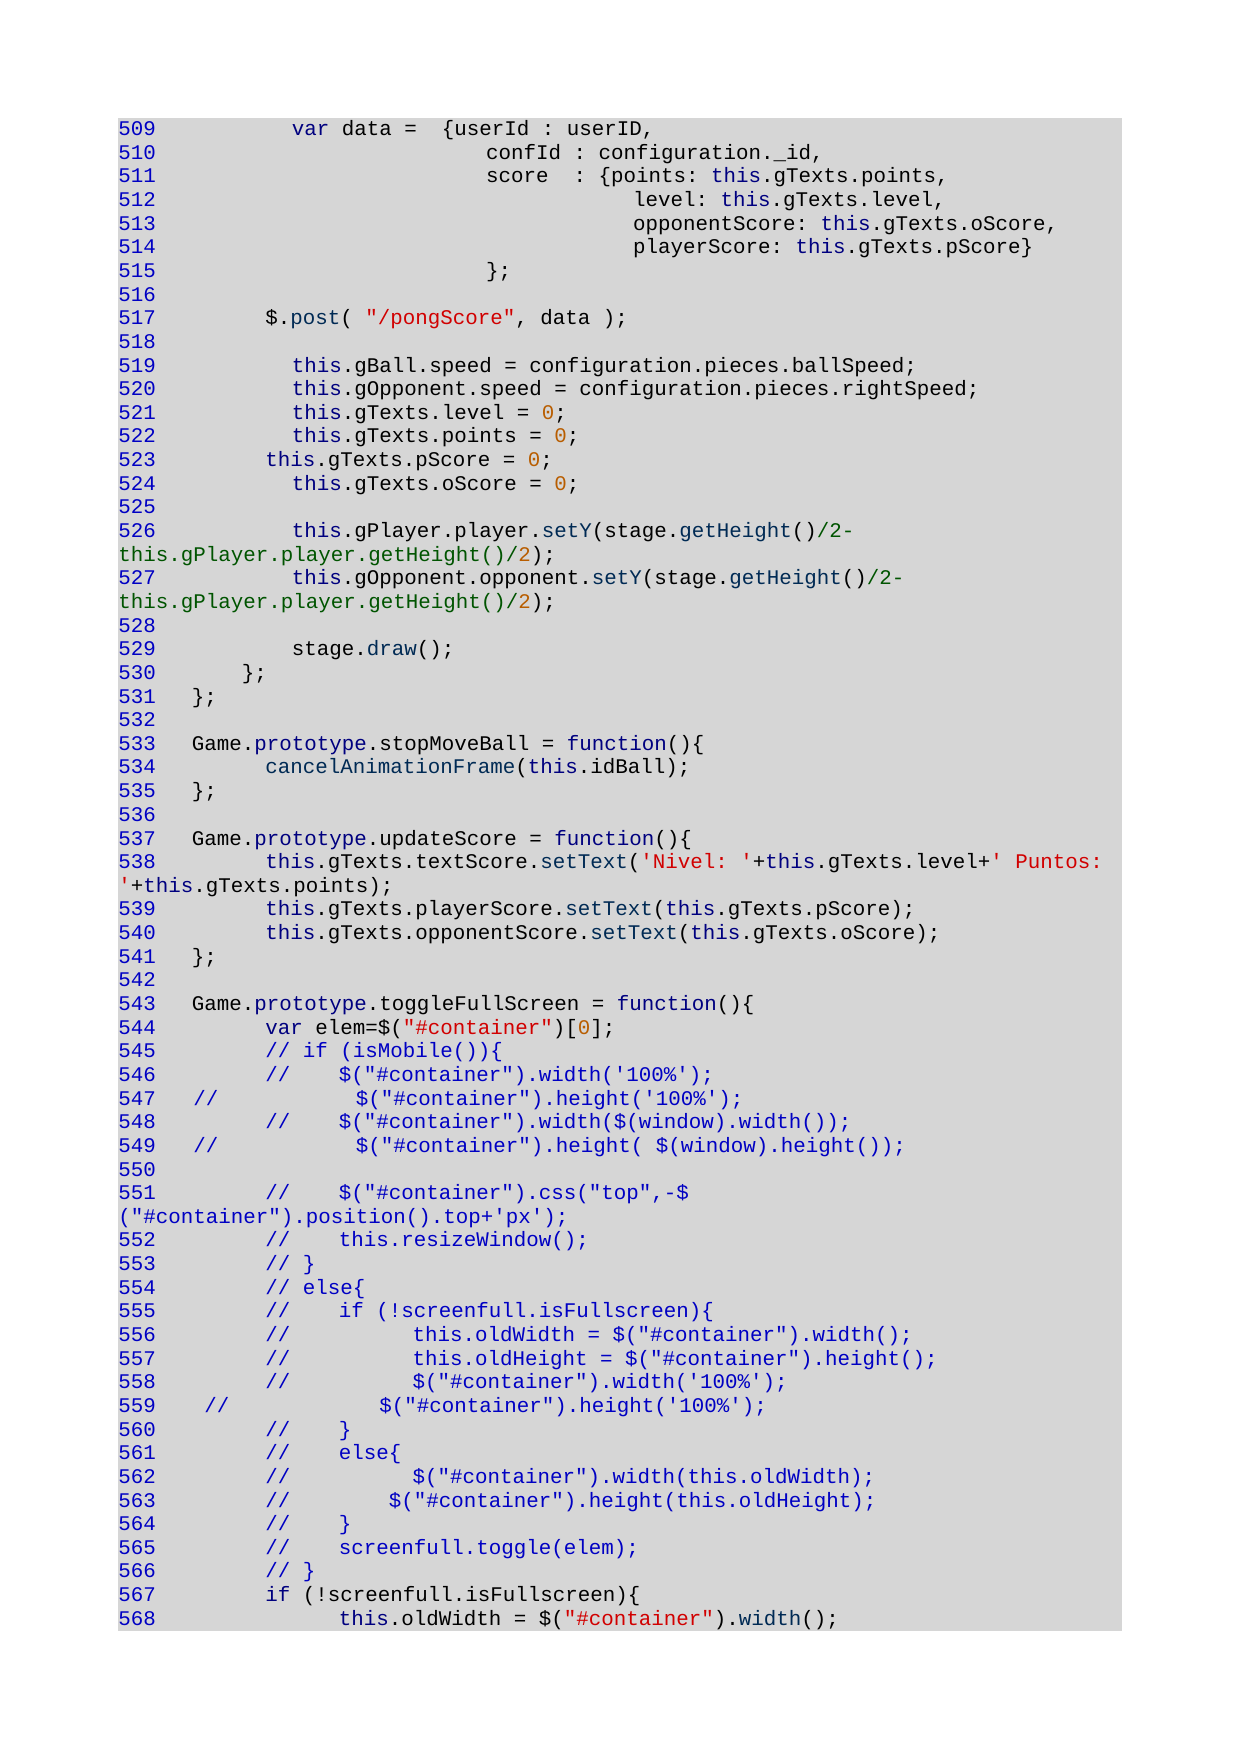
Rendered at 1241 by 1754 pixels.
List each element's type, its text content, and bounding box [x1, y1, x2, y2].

text 563 // $("#container").height(this.oldHeight); [118, 1489, 1122, 1513]
text 521 this.gTexts.level = 0; [118, 402, 1122, 426]
text 558 // $("#container").width('100%'); [118, 1371, 1122, 1395]
text 524 this.gTexts.oScore = 0; [118, 473, 1122, 496]
text 551 // $("#container").css("top",-$("#container").position().top+'px'); [118, 1182, 1122, 1229]
text 531 }; [118, 686, 1122, 709]
text 552 // this.resizeWindow(); [118, 1229, 1122, 1253]
text 533 Game.prototype.stopMoveBall = function(){ [118, 733, 1122, 757]
text 529 stage.draw(); [118, 638, 1122, 662]
text 545 // if (isMobile()){ [118, 1040, 1122, 1064]
text 565 // screenfull.toggle(elem); [118, 1537, 1122, 1561]
text 564 // } [118, 1513, 1122, 1537]
text 544 var elem=$("#container")[0]; [118, 1017, 1122, 1040]
text 514 playerScore: this.gTexts.pScore} [118, 236, 1122, 260]
text 527 this.gOpponent.opponent.setY(stage.getHeight()/2-this.gPlayer.player.getHeight()/2); [118, 567, 1122, 615]
text 566 // } [118, 1561, 1122, 1584]
text 519 this.gBall.speed = configuration.pieces.ballSpeed; [118, 354, 1122, 378]
text 515 }; [118, 260, 1122, 284]
text 518 [118, 331, 1122, 354]
text 526 this.gPlayer.player.setY(stage.getHeight()/2-this.gPlayer.player.getHeight()/2); [118, 520, 1122, 567]
text 525 [118, 496, 1122, 520]
text 511 score : {points: this.gTexts.points, [118, 165, 1122, 189]
text 557 // this.oldHeight = $("#container").height(); [118, 1348, 1122, 1371]
text 560 // } [118, 1419, 1122, 1442]
text 554 // else{ [118, 1277, 1122, 1300]
text 530 }; [118, 662, 1122, 686]
text 535 }; [118, 780, 1122, 804]
text 555 // if (!screenfull.isFullscreen){ [118, 1300, 1122, 1324]
text 536 [118, 804, 1122, 827]
text 556 // this.oldWidth = $("#container").width(); [118, 1324, 1122, 1348]
text 509 var data = {userId : userID, [118, 118, 1122, 142]
text 528 [118, 615, 1122, 638]
text 543 Game.prototype.toggleFullScreen = function(){ [118, 993, 1122, 1017]
text 510 confId : configuration._id, [118, 142, 1122, 165]
text 523 this.gTexts.pScore = 0; [118, 449, 1122, 473]
text 542 [118, 969, 1122, 993]
text 546 // $("#container").width('100%'); [118, 1064, 1122, 1088]
text 550 [118, 1158, 1122, 1182]
text 540 this.gTexts.opponentScore.setText(this.gTexts.oScore); [118, 922, 1122, 946]
text 541 }; [118, 946, 1122, 969]
text 561 // else{ [118, 1442, 1122, 1466]
text 522 this.gTexts.points = 0; [118, 426, 1122, 449]
text 516 [118, 284, 1122, 307]
text 537 Game.prototype.updateScore = function(){ [118, 827, 1122, 851]
text 567 if (!screenfull.isFullscreen){ [118, 1584, 1122, 1608]
text 553 // } [118, 1253, 1122, 1277]
text 517 $.post( "/pongScore", data ); [118, 307, 1122, 331]
text 547 // $("#container").height('100%'); [118, 1088, 1122, 1111]
text 532 [118, 709, 1122, 733]
text 539 this.gTexts.playerScore.setText(this.gTexts.pScore); [118, 898, 1122, 922]
text 562 // $("#container").width(this.oldWidth); [118, 1466, 1122, 1489]
text 548 // $("#container").width($(window).width()); [118, 1111, 1122, 1135]
text 534 cancelAnimationFrame(this.idBall); [118, 757, 1122, 780]
text 512 level: this.gTexts.level, [118, 189, 1122, 213]
text 538 this.gTexts.textScore.setText('Nivel: '+this.gTexts.level+' Puntos: '+this.gTexts.points); [118, 851, 1122, 898]
text 520 this.gOpponent.speed = configuration.pieces.rightSpeed; [118, 378, 1122, 402]
text 549 // $("#container").height( $(window).height()); [118, 1135, 1122, 1158]
text 568 this.oldWidth = $("#container").width(); [118, 1608, 1122, 1631]
text 513 opponentScore: this.gTexts.oScore, [118, 213, 1122, 236]
text 559 // $("#container").height('100%'); [118, 1395, 1122, 1419]
